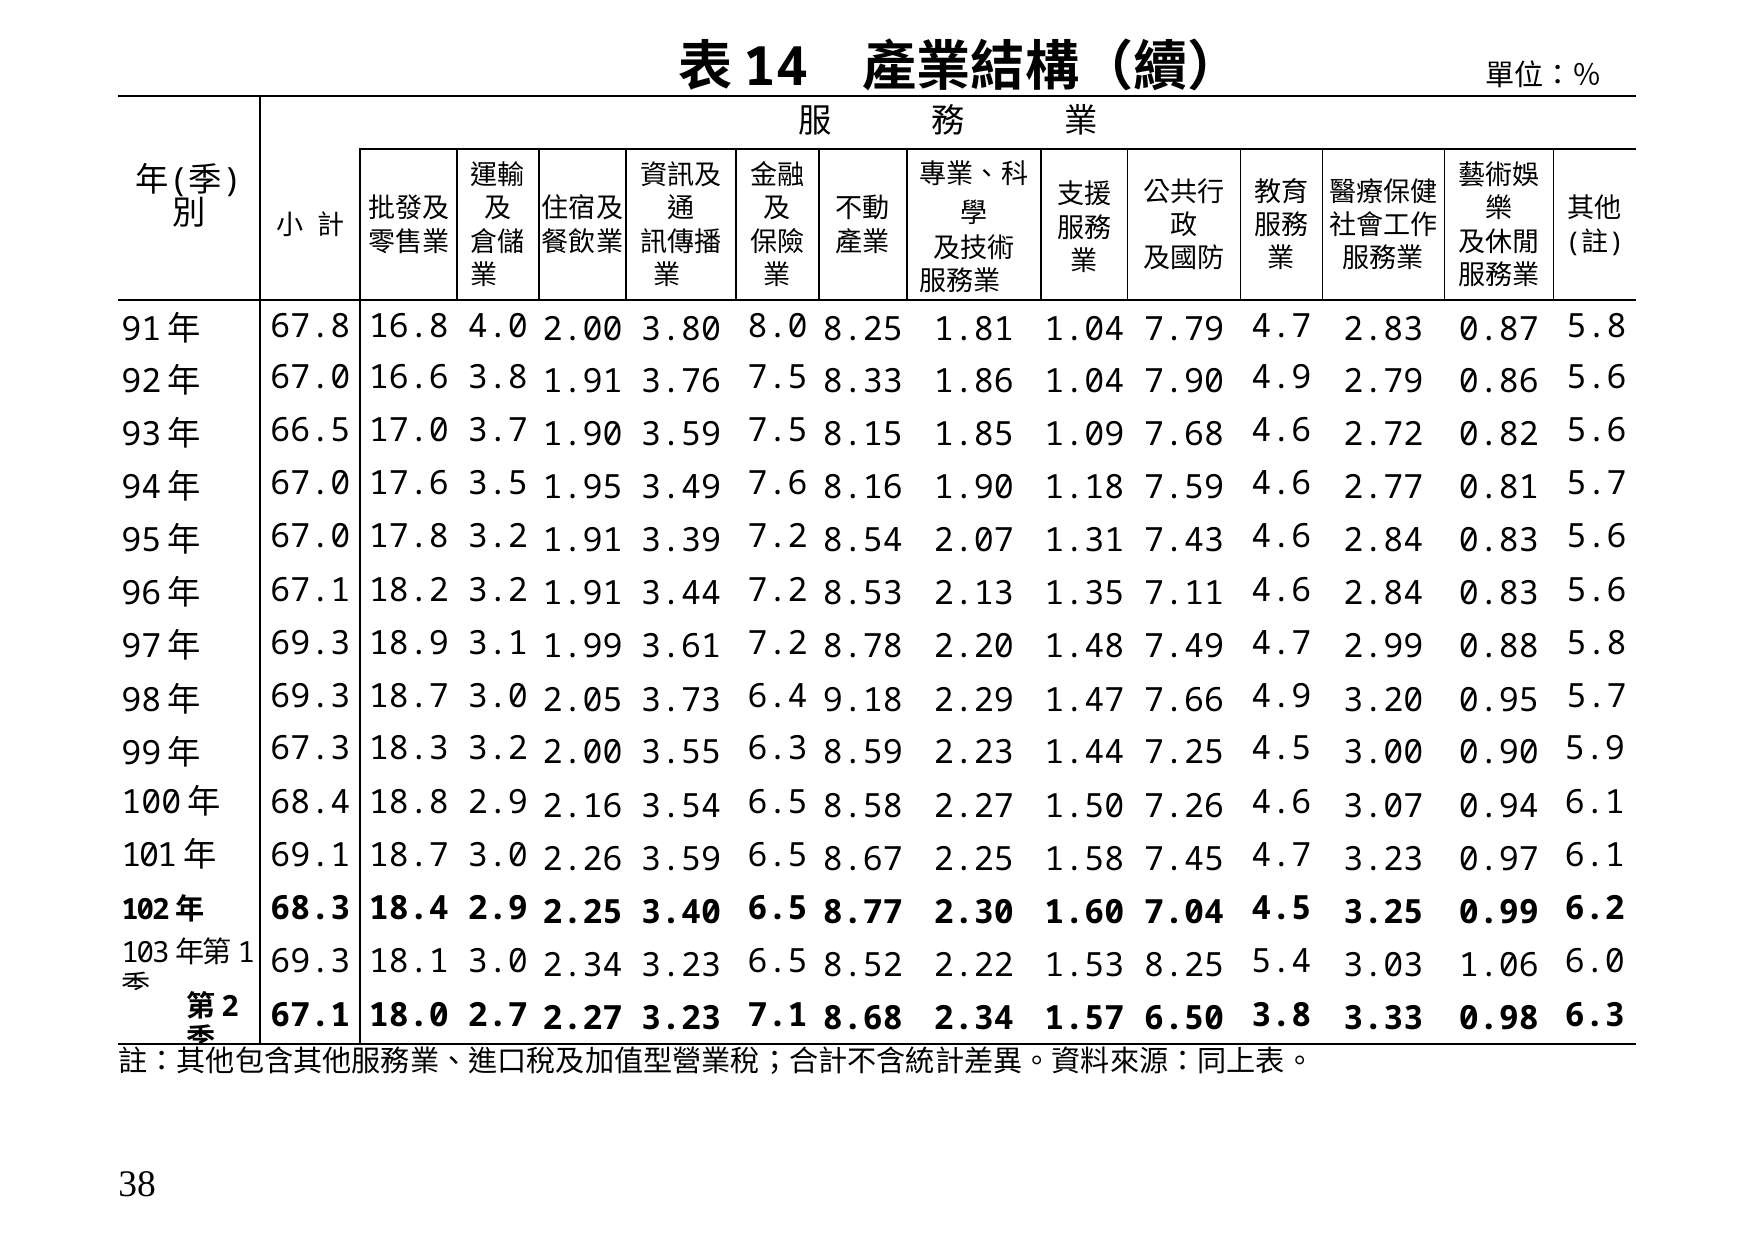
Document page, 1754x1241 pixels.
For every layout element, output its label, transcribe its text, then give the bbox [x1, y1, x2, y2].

table_cell 2.00 [539, 724, 626, 777]
table_cell 3.39 [626, 511, 736, 564]
table_cell 16.81 [361, 301, 457, 352]
table_cell 96年 [118, 564, 259, 617]
table_cell 2.72 [457, 989, 539, 1042]
table_cell 7.25 [1128, 724, 1240, 777]
table_cell 68.32 [261, 883, 359, 936]
table_cell 94年 [118, 458, 259, 511]
table_cell 2.05 [539, 671, 626, 724]
table_cell 2.25 [907, 830, 1041, 883]
table_cell 1.60 [1041, 883, 1127, 936]
table_cell 7.26 [1128, 777, 1240, 830]
table_cell 8.02 [736, 301, 818, 352]
table_cell 8.54 [819, 511, 907, 564]
table_cell 2.79 [1322, 352, 1444, 405]
table_cell 5.69 [1553, 352, 1636, 405]
table_cell 8.68 [819, 989, 907, 1042]
table_cell 5.73 [1553, 671, 1636, 724]
table_cell 3.20 [1322, 671, 1444, 724]
table_cell 8.77 [819, 883, 907, 936]
table_cell 0.95 [1444, 671, 1553, 724]
table_cell 69.35 [261, 936, 359, 989]
table_cell 17.88 [361, 511, 457, 564]
table_cell 4.71 [1240, 301, 1322, 352]
table_cell 藝術娛樂 及休閒 服務業 [1445, 150, 1553, 299]
table_cell 5.80 [1553, 301, 1636, 352]
table_cell 5.77 [1553, 458, 1636, 511]
table_cell 1.09 [1041, 405, 1127, 458]
table_cell 67.10 [261, 989, 359, 1042]
table_cell 3.61 [626, 618, 736, 671]
table_cell 3.52 [457, 458, 539, 511]
table_cell 6.21 [1553, 883, 1636, 936]
table_cell 18.12 [361, 936, 457, 989]
table_cell 67.80 [261, 301, 359, 352]
table_cell 3.13 [457, 618, 539, 671]
table_cell 7.68 [1128, 405, 1240, 458]
table_cell 3.40 [626, 883, 736, 936]
table_cell 2.25 [539, 883, 626, 936]
table_cell 16.65 [361, 352, 457, 405]
table_cell 0.83 [1444, 511, 1553, 564]
table_cell 4.78 [1240, 618, 1322, 671]
table_cell 67.12 [261, 564, 359, 617]
table_cell 0.82 [1444, 405, 1553, 458]
table_cell 2.13 [907, 564, 1041, 617]
table_cell 7.66 [1128, 671, 1240, 724]
table_cell 4.62 [1240, 777, 1322, 830]
table_cell 0.98 [1444, 989, 1553, 1042]
table_cell 5.68 [1553, 511, 1636, 564]
table_cell 7.11 [1128, 564, 1240, 617]
table_cell 3.88 [1240, 989, 1322, 1042]
table_cell 1.44 [1041, 724, 1127, 777]
table_cell 0.86 [1444, 352, 1553, 405]
table_cell 住宿及 餐飲業 [540, 150, 625, 299]
table_cell 資訊及通 訊傳播業 [627, 150, 735, 299]
table_cell 6.52 [736, 830, 818, 883]
table_cell 9.18 [819, 671, 907, 724]
table_cell 1.85 [907, 405, 1041, 458]
table_cell 3.25 [1322, 883, 1444, 936]
table_cell 7.43 [1128, 511, 1240, 564]
table_cell 2.20 [907, 618, 1041, 671]
table_cell 7.49 [1128, 618, 1240, 671]
table_cell 3.44 [626, 564, 736, 617]
table_cell 4.68 [1240, 405, 1322, 458]
table_cell 5.69 [1553, 405, 1636, 458]
table_cell 2.84 [1322, 511, 1444, 564]
table_cell 4.70 [1240, 830, 1322, 883]
table_cell 18.22 [361, 564, 457, 617]
table_cell 8.52 [819, 936, 907, 989]
table_cell 2.34 [907, 989, 1041, 1042]
table_cell 3.00 [1322, 724, 1444, 777]
table_cell 3.22 [457, 511, 539, 564]
table_cell 2.84 [1322, 564, 1444, 617]
table_cell 3.23 [1322, 830, 1444, 883]
table_cell 18.86 [361, 777, 457, 830]
table_cell 0.94 [1444, 777, 1553, 830]
table_cell 醫療保健 社會工作 服務業 [1323, 150, 1444, 299]
table_cell 69.35 [261, 671, 359, 724]
table_cell 1.90 [907, 458, 1041, 511]
table_cell 7.26 [736, 564, 818, 617]
table_cell 4.67 [1240, 564, 1322, 617]
table_cell 67.36 [261, 724, 359, 777]
table_cell 8.59 [819, 724, 907, 777]
table_cell 0.83 [1444, 564, 1553, 617]
table_cell 67.06 [261, 511, 359, 564]
table_cell 小 計 [261, 148, 359, 299]
table_cell 3.24 [457, 724, 539, 777]
table_cell 2.07 [907, 511, 1041, 564]
table_cell 98年 [118, 671, 259, 724]
table_cell 2.83 [1322, 301, 1444, 352]
table_cell 2.34 [539, 936, 626, 989]
table_header 年(季)別 [118, 97, 259, 299]
table_cell 67.08 [261, 458, 359, 511]
table_cell 1.58 [1041, 830, 1127, 883]
table_cell 1.50 [1041, 777, 1127, 830]
table_cell 0.90 [1444, 724, 1553, 777]
table_cell 0.81 [1444, 458, 1553, 511]
table_cell 第2季 [118, 989, 259, 1042]
table_cell 18.95 [361, 618, 457, 671]
table_header 服 務 業 [261, 97, 1636, 148]
table_cell 97年 [118, 618, 259, 671]
table_cell 95年 [118, 511, 259, 564]
table_cell 4.55 [1240, 883, 1322, 936]
table_cell 3.21 [457, 564, 539, 617]
table_cell 7.59 [1128, 458, 1240, 511]
table_cell 1.91 [539, 511, 626, 564]
table_cell 4.95 [1240, 352, 1322, 405]
table_cell 8.15 [819, 405, 907, 458]
table_cell 7.79 [1128, 301, 1240, 352]
table_cell 專業、科學 及技術 服務業 [908, 150, 1040, 299]
table_cell 7.56 [736, 405, 818, 458]
table_cell 1.99 [539, 618, 626, 671]
table_cell 8.78 [819, 618, 907, 671]
table_cell 1.48 [1041, 618, 1127, 671]
table_cell 17.63 [361, 458, 457, 511]
table_cell 2.29 [907, 671, 1041, 724]
table_cell 3.54 [626, 777, 736, 830]
table_cell 1.35 [1041, 564, 1127, 617]
table_cell 5.92 [1553, 724, 1636, 777]
table_cell 4.65 [1240, 458, 1322, 511]
table_cell 2.23 [907, 724, 1041, 777]
table_cell 1.04 [1041, 301, 1127, 352]
table_cell 6.31 [736, 724, 818, 777]
text 註：其他包含其他服務業、進口稅及加值型營業稅；合計不含統計差異。資料來源：同上表。 [118, 1045, 1636, 1078]
table_cell 3.76 [457, 405, 539, 458]
table_cell 6.38 [1553, 989, 1636, 1042]
table_cell 2.22 [907, 936, 1041, 989]
table_cell 6.56 [736, 936, 818, 989]
table_cell 18.06 [361, 989, 457, 1042]
table_cell 公共行政 及國防 [1128, 150, 1240, 299]
table_cell 6.02 [1553, 936, 1636, 989]
table_cell 2.00 [539, 301, 626, 352]
table_cell 7.53 [736, 352, 818, 405]
table_cell 0.88 [1444, 618, 1553, 671]
table_cell 17.08 [361, 405, 457, 458]
table_cell 3.07 [1322, 777, 1444, 830]
table_cell 6.17 [1553, 830, 1636, 883]
table_cell 93年 [118, 405, 259, 458]
table_cell 4.98 [1240, 671, 1322, 724]
text 表14 產業結構（續） 單位：％ [118, 47, 1636, 95]
table_cell 3.33 [1322, 989, 1444, 1042]
table_cell 0.97 [1444, 830, 1553, 883]
table_cell 2.99 [1322, 618, 1444, 671]
table_cell 1.47 [1041, 671, 1127, 724]
table_cell 69.35 [261, 618, 359, 671]
table_cell 2.30 [907, 883, 1041, 936]
table_cell 3.03 [1322, 936, 1444, 989]
table_cell 3.04 [457, 936, 539, 989]
table_cell 102年 [118, 883, 259, 936]
table_cell 92年 [118, 352, 259, 405]
table_cell 其他 (註) [1554, 150, 1636, 299]
table_cell 1.81 [907, 301, 1041, 352]
table_cell 金融及 保險業 [737, 150, 818, 299]
table_cell 3.00 [457, 671, 539, 724]
table_cell 5.43 [1240, 936, 1322, 989]
table_cell 91年 [118, 301, 259, 352]
table_cell 103年第1季 [118, 936, 259, 989]
table_cell 2.16 [539, 777, 626, 830]
table_cell 8.16 [819, 458, 907, 511]
table_cell 6.50 [1128, 989, 1240, 1042]
table_cell 67.08 [261, 352, 359, 405]
table_cell 2.27 [907, 777, 1041, 830]
table_cell 2.26 [539, 830, 626, 883]
table_cell 1.18 [1041, 458, 1127, 511]
table_cell 68.43 [261, 777, 359, 830]
table_cell 1.31 [1041, 511, 1127, 564]
table_cell 2.97 [457, 883, 539, 936]
table_cell 101年 [118, 830, 259, 883]
table_cell 運輸及 倉儲業 [458, 150, 538, 299]
table_cell 6.13 [1553, 777, 1636, 830]
table_cell 5.81 [1553, 618, 1636, 671]
table_cell 8.25 [1128, 936, 1240, 989]
table_cell 教育 服務業 [1241, 150, 1322, 299]
table_cell 1.90 [539, 405, 626, 458]
table_cell 1.91 [539, 564, 626, 617]
table_cell 99年 [118, 724, 259, 777]
table_cell 1.86 [907, 352, 1041, 405]
table_cell 18.33 [361, 724, 457, 777]
table_cell 3.03 [457, 830, 539, 883]
table_cell 不動 產業 [820, 150, 906, 299]
table_cell 3.59 [626, 830, 736, 883]
table_cell 6.51 [736, 883, 818, 936]
table_cell 2.72 [1322, 405, 1444, 458]
table_cell 3.49 [626, 458, 736, 511]
table_cell 8.53 [819, 564, 907, 617]
table_cell 8.67 [819, 830, 907, 883]
table_cell 6.51 [736, 777, 818, 830]
table_cell 4.59 [1240, 724, 1322, 777]
table_cell 69.16 [261, 830, 359, 883]
table_cell 批發及 零售業 [361, 150, 456, 299]
table_cell 0.99 [1444, 883, 1553, 936]
table_cell 8.58 [819, 777, 907, 830]
table_cell 2.27 [539, 989, 626, 1042]
table_cell 5.62 [1553, 564, 1636, 617]
table_cell 7.45 [1128, 830, 1240, 883]
table_cell 7.26 [736, 618, 818, 671]
table_cell 1.57 [1041, 989, 1127, 1042]
table_cell 2.99 [457, 777, 539, 830]
table_cell 8.25 [819, 301, 907, 352]
table_cell 7.04 [1128, 883, 1240, 936]
table_cell 3.73 [626, 671, 736, 724]
table_cell 3.76 [626, 352, 736, 405]
table_cell 7.28 [736, 511, 818, 564]
table_cell 7.90 [1128, 352, 1240, 405]
table_cell 7.17 [736, 989, 818, 1042]
table_cell 66.57 [261, 405, 359, 458]
table_cell 8.33 [819, 352, 907, 405]
table_cell 7.66 [736, 458, 818, 511]
table_cell 100年 [118, 777, 259, 830]
table_cell 1.95 [539, 458, 626, 511]
table_cell 4.07 [457, 301, 539, 352]
table_cell 支援 服務業 [1042, 150, 1127, 299]
table_cell 18.48 [361, 883, 457, 936]
table_cell 1.91 [539, 352, 626, 405]
table_cell 4.68 [1240, 511, 1322, 564]
table_cell 3.23 [626, 989, 736, 1042]
table_cell 18.70 [361, 671, 457, 724]
table_cell 3.59 [626, 405, 736, 458]
table_cell 1.53 [1041, 936, 1127, 989]
table_cell 3.81 [457, 352, 539, 405]
table_cell 3.55 [626, 724, 736, 777]
table_cell 3.23 [626, 936, 736, 989]
table_cell 3.80 [626, 301, 736, 352]
table_cell 6.42 [736, 671, 818, 724]
table_cell 1.06 [1444, 936, 1553, 989]
table_cell 18.74 [361, 830, 457, 883]
table_cell 1.04 [1041, 352, 1127, 405]
table_cell 0.87 [1444, 301, 1553, 352]
table_cell 2.77 [1322, 458, 1444, 511]
